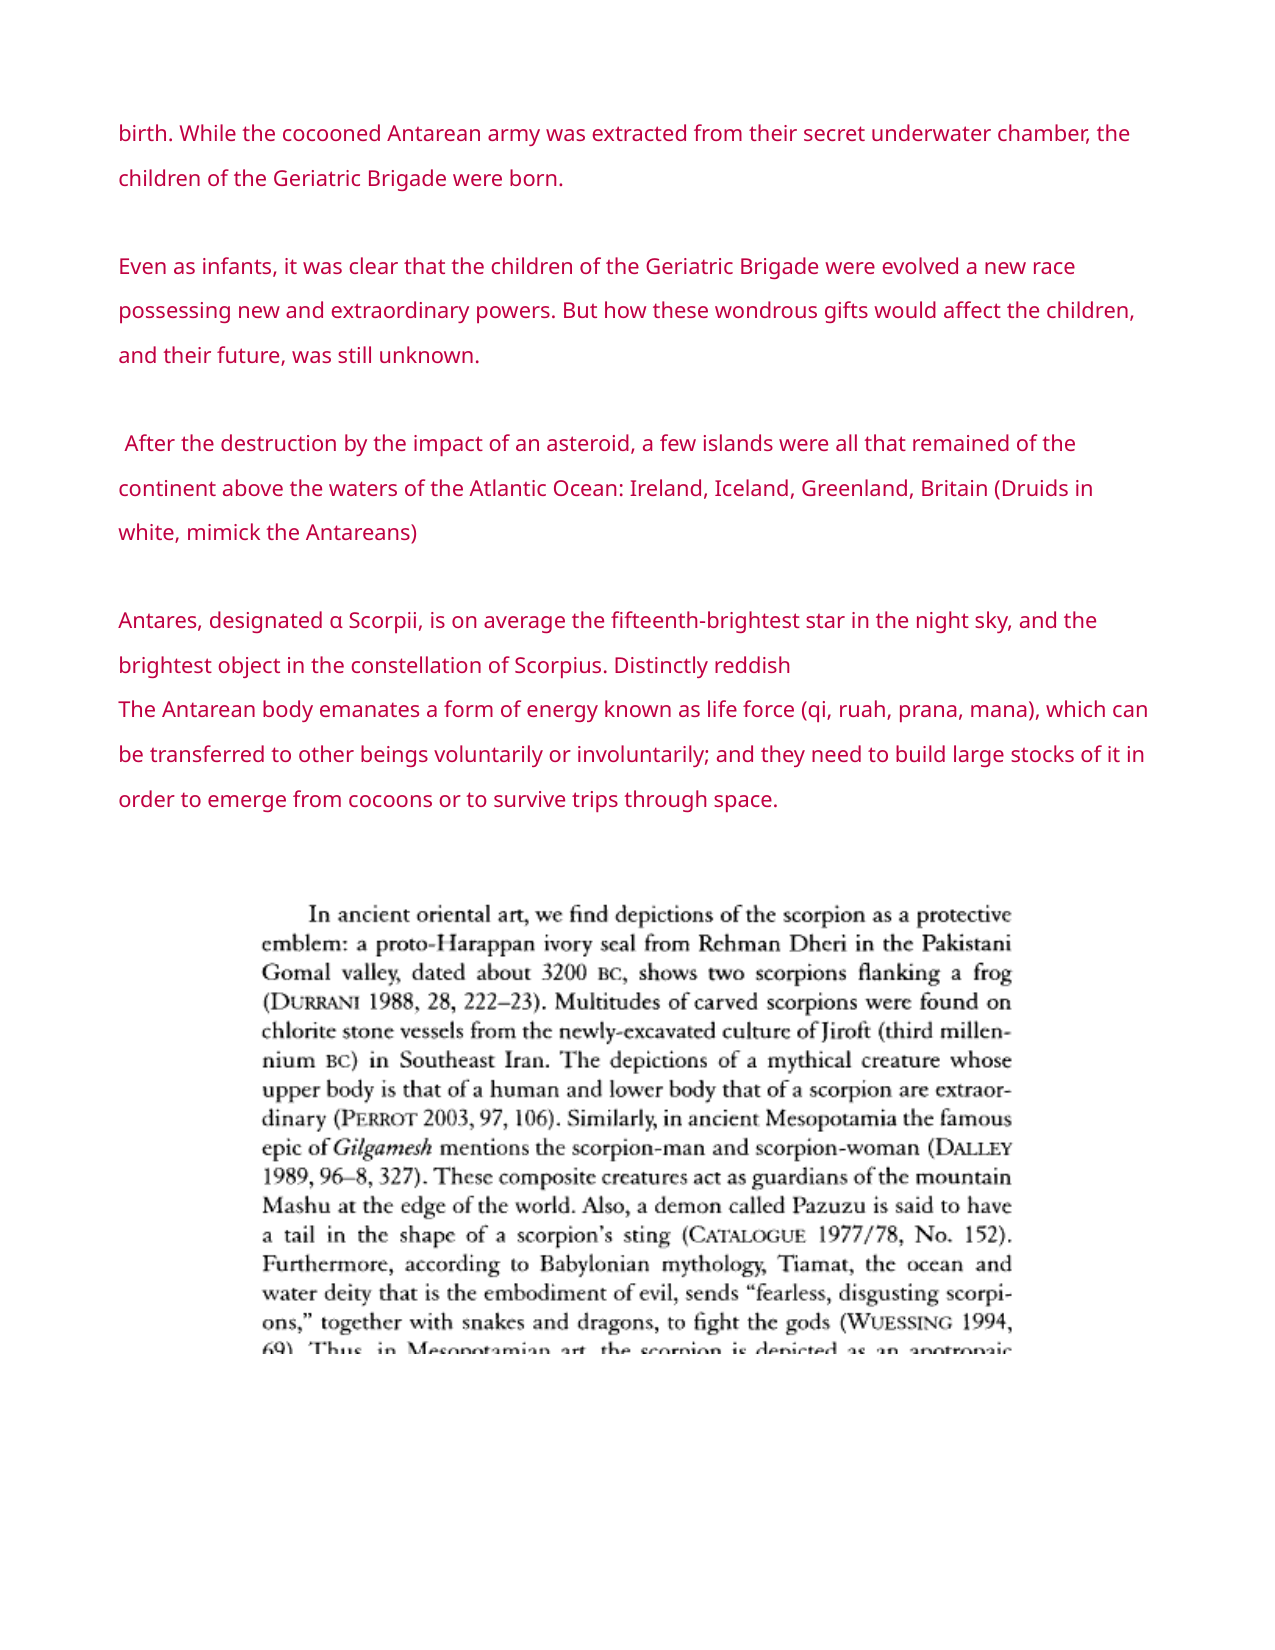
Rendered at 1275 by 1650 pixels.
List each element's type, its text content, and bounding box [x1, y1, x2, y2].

text After the destruction by the impact of an asteroid, a few islands were all that remained of the continent above the waters of the Atlantic Ocean: Ireland, Iceland, Greenland, Britain (Druids in white, mimick the Antareans) [118, 428, 1157, 547]
text Antares, designated α Scorpii, is on average the fifteenth-brightest star in the night sky, and the brightest object in the constellation of Scorpius. Distinctly reddish [118, 605, 1157, 679]
text birth. While the cocooned Antarean army was extracted from their secret underwater chamber, the children of the Geriatric Brigade were born. Even as infants, it was clear that the children of the Geriatric Brigade were evolved a new race possessing new and extraordinary powers. But how these wondrous gifts would affect the children, and their future, was still unknown. [118, 118, 1157, 370]
picture [246, 902, 1029, 1354]
text The Antarean body emanates a form of energy known as life force (qi, ruah, prana, mana), which can be transferred to other beings voluntarily or involuntarily; and they need to build large stocks of it in order to emerge from cocoons or to survive trips through space. [118, 694, 1157, 813]
